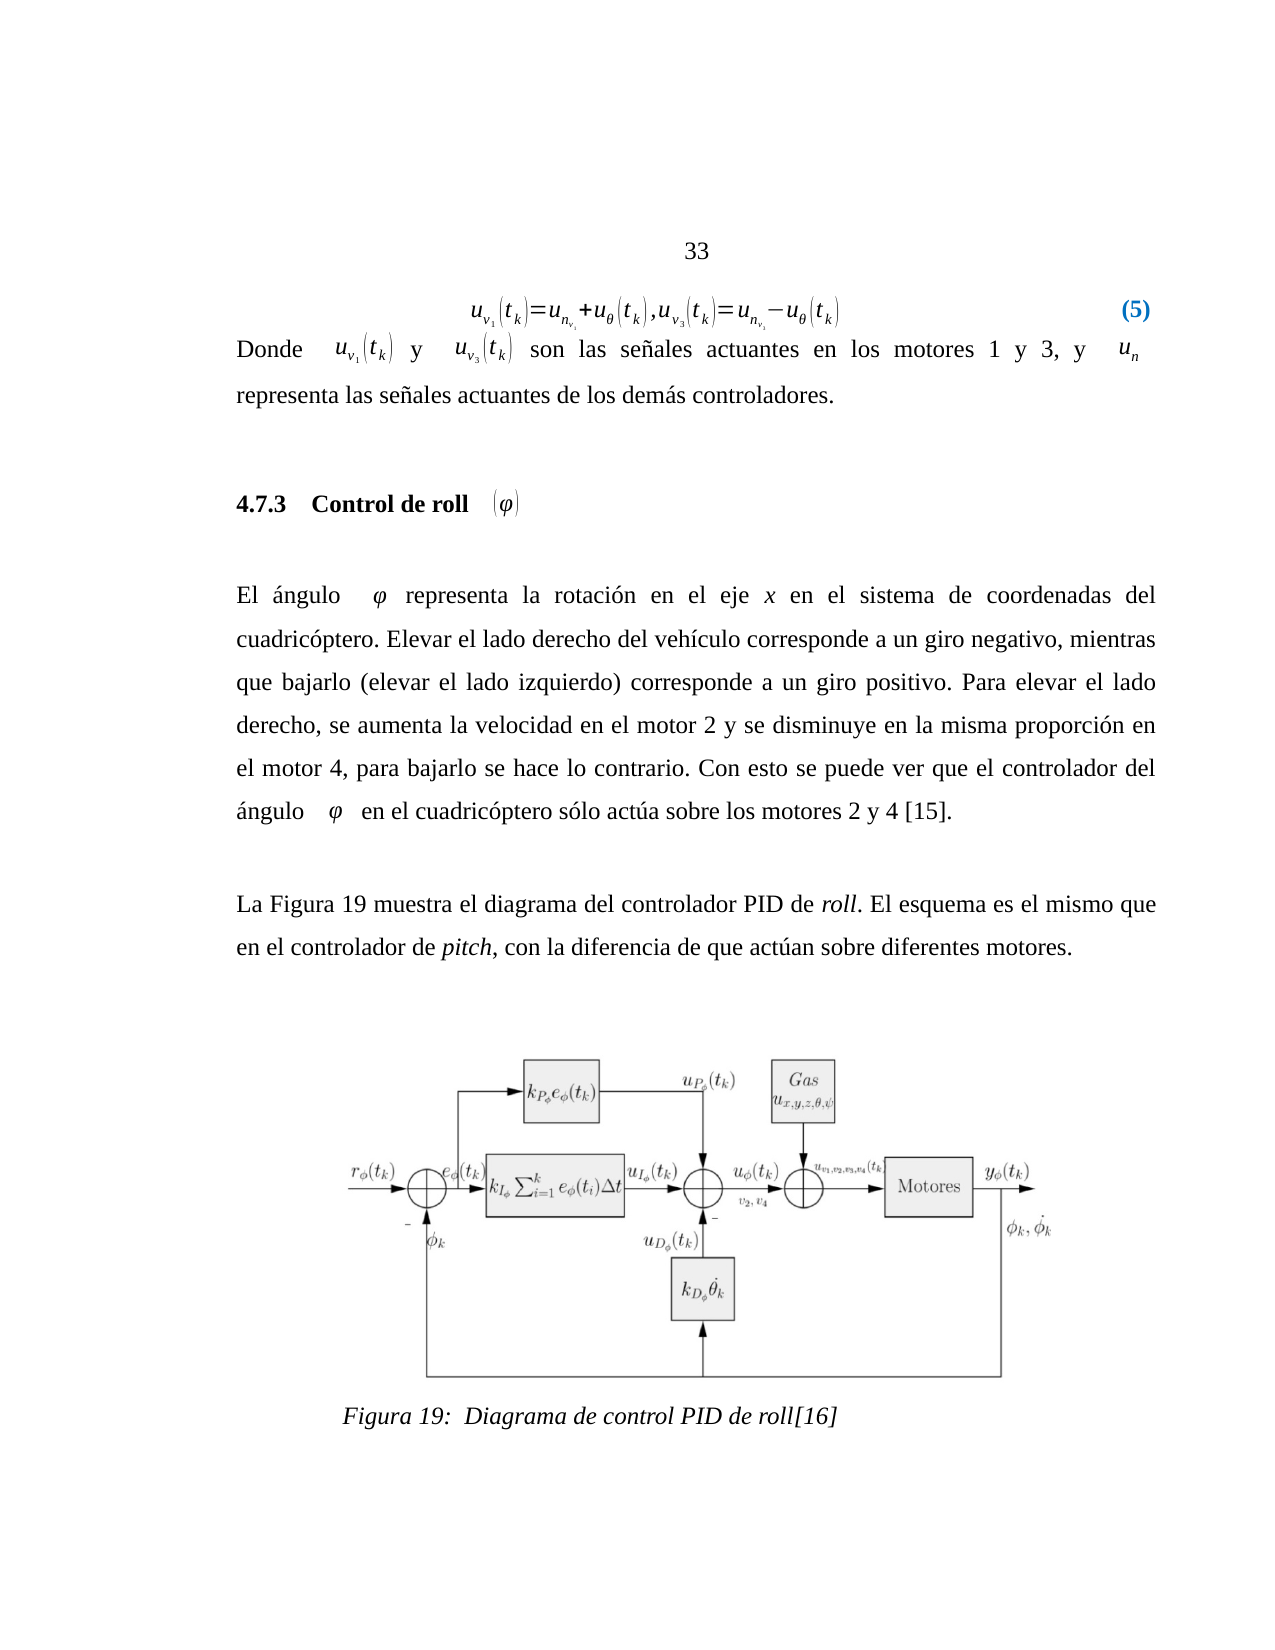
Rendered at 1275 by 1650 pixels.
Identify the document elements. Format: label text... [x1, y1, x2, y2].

text El ángulo representa la rotación en el eje x en el sistema de coordenadas del cuadricóptero. Elevar el lado derecho del vehículo corresponde a un giro negativo, mientras que bajarlo (elevar el lado izquierdo) corresponde a un giro positivo. Para elevar el lado derecho, se aumenta la velocidad en el motor 2 y se disminuye en la misma proporción en el motor 4, para bajarlo se hace lo contrario. Con esto se puede ver que el controlador del ángulo en el cuadricóptero sólo actúa sobre los motores 2 y 4 [15]. [236, 581, 1157, 825]
subtitle Control de roll [236, 488, 1157, 519]
table_header [224, 295, 1085, 331]
text Donde y son las señales actuantes en los motores 1 y 3, y representa las señales actuantes de los demás controladores. [236, 331, 1157, 409]
text La Figura 19 muestra el diagrama del controlador PID de roll. El esquema es el mismo que en el controlador de pitch, con la diferencia de que actúan sobre diferentes motores. [236, 889, 1157, 961]
picture [342, 1038, 1051, 1396]
table_header (5) [1085, 295, 1187, 331]
text Figura 19: Diagrama de control PID de roll[16] [342, 1396, 1051, 1430]
